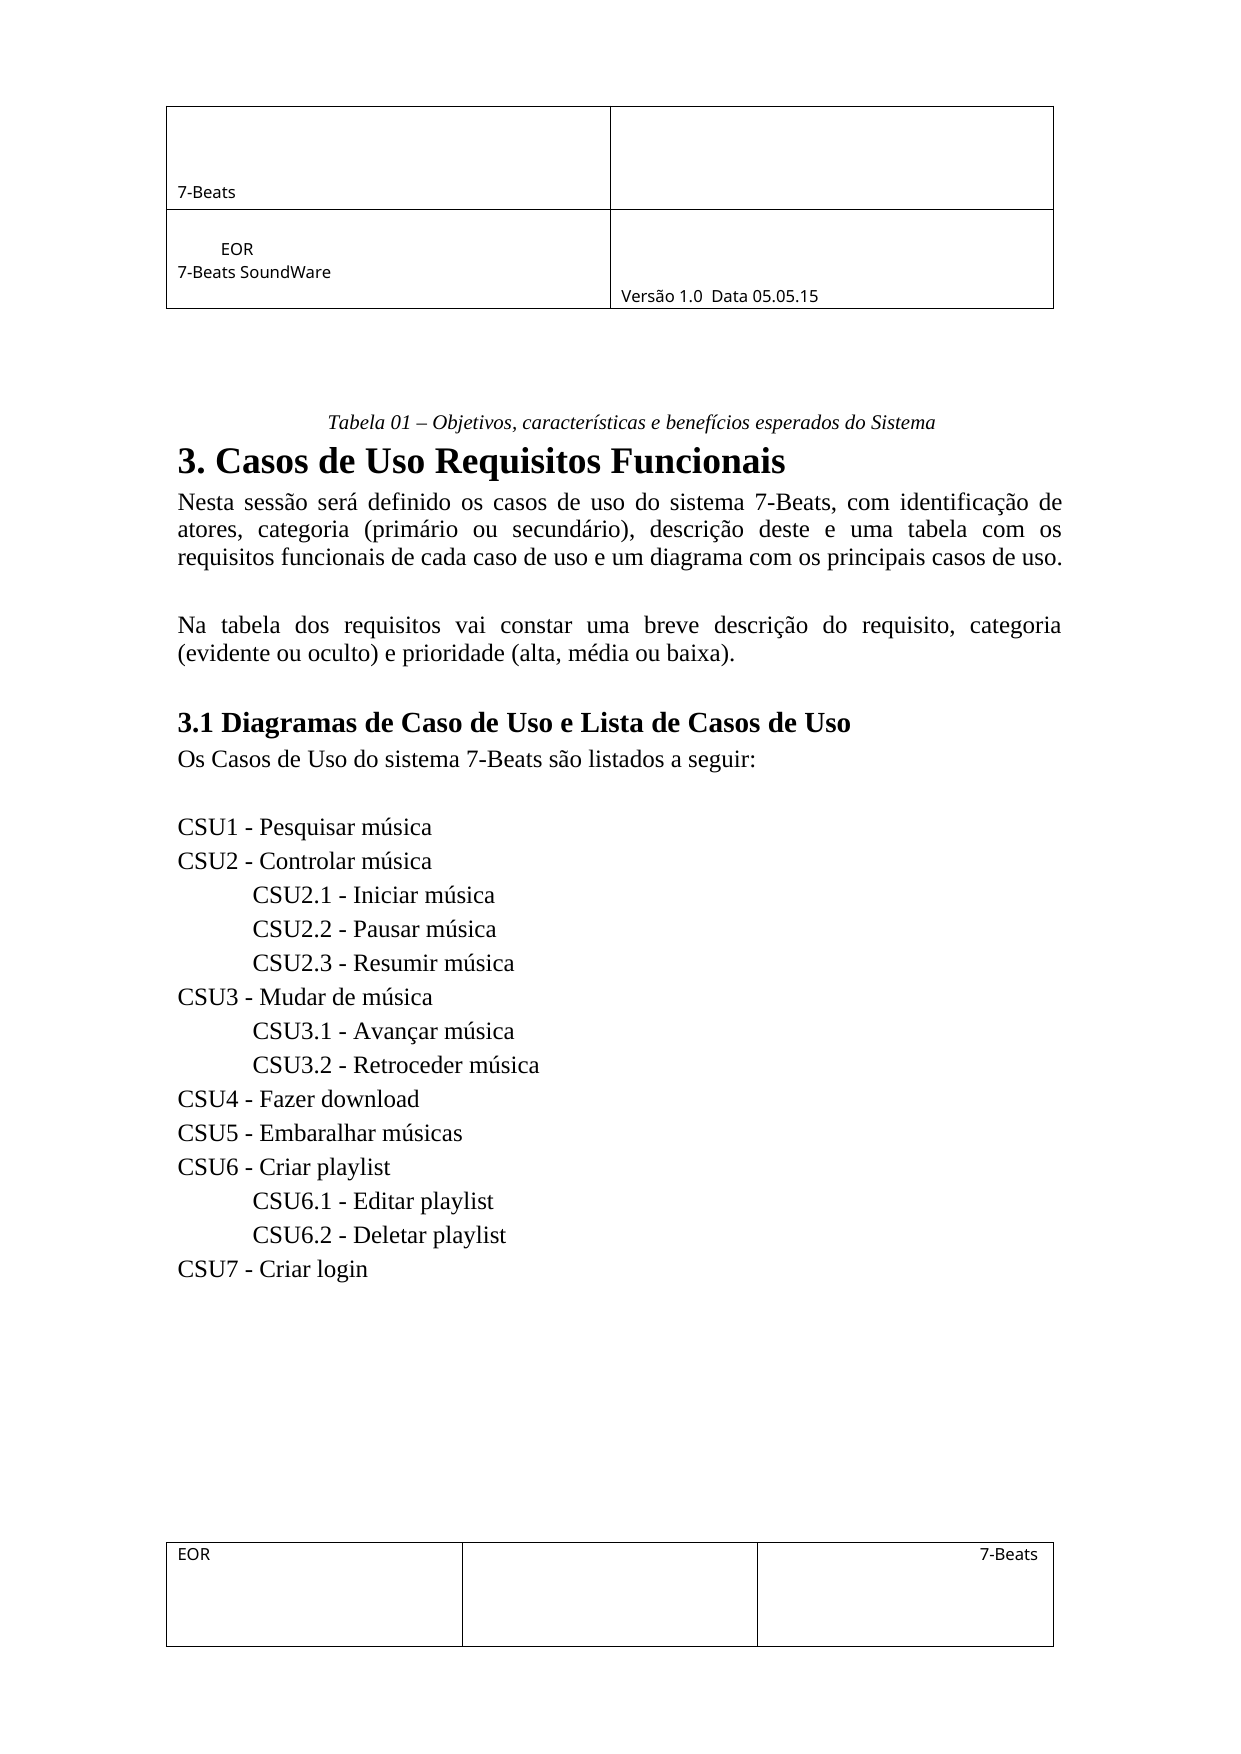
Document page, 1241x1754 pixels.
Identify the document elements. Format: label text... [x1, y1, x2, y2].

text Os Casos de Uso do sistema 7-Beats são listados a seguir: [177, 745, 1063, 773]
text CSU2.3 - Resumir música [177, 949, 1063, 977]
text CSU4 - Fazer download [177, 1085, 1063, 1113]
text CSU5 - Embaralhar músicas [177, 1119, 1063, 1147]
text CSU2.2 - Pausar música [177, 915, 1063, 943]
text CSU3.1 - Avançar música [177, 1017, 1063, 1045]
text CSU3 - Mudar de música [177, 983, 1063, 1011]
text Nesta sessão será definido os casos de uso do sistema 7-Beats, com identificação de atores, categoria (primário ou secundário), descrição deste e uma tabela com os requisitos funcionais de cada caso de uso e um diagrama com os principais casos de uso. [177, 488, 1063, 571]
text CSU3.2 - Retroceder música [177, 1051, 1063, 1079]
text Na tabela dos requisitos vai constar uma breve descrição do requisito, categoria (evidente ou oculto) e prioridade (alta, média ou baixa). [177, 611, 1063, 667]
text CSU2.1 - Iniciar música [177, 881, 1063, 909]
text CSU6.2 - Deletar playlist [177, 1221, 1063, 1248]
text CSU6.1 - Editar playlist [177, 1187, 1063, 1214]
text CSU1 - Pesquisar música [177, 813, 1063, 841]
text CSU7 - Criar login [177, 1255, 1063, 1282]
subtitle 3. Casos de Uso Requisitos Funcionais [177, 440, 1063, 482]
text CSU6 - Criar playlist [177, 1153, 1063, 1181]
text CSU2 - Controlar música [177, 847, 1063, 875]
subtitle 3.1 Diagramas de Caso de Uso e Lista de Casos de Uso [177, 707, 1063, 739]
text Tabela 01 – Objetivos, características e benefícios esperados do Sistema [252, 411, 1063, 434]
